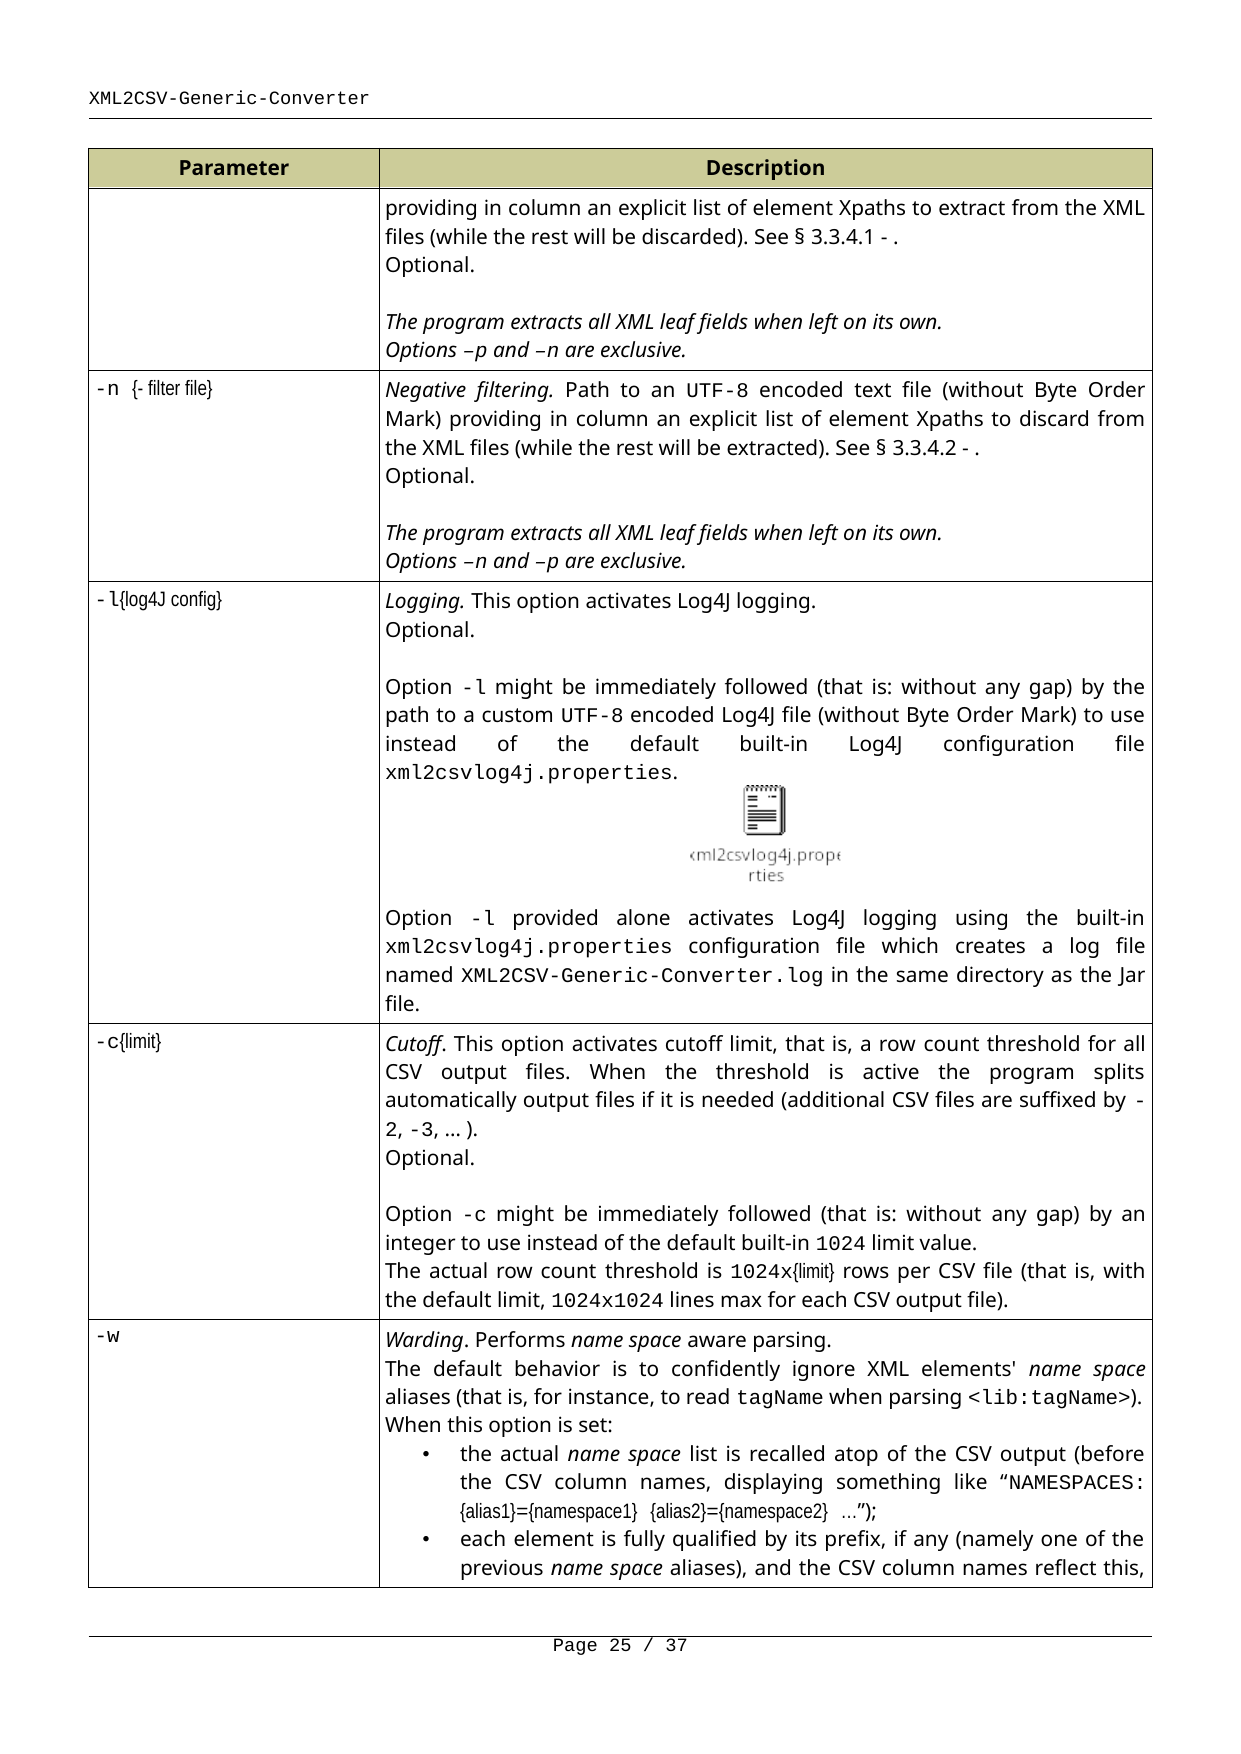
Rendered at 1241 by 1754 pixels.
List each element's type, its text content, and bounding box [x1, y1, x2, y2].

table_cell -w [89, 1320, 379, 1587]
table_cell providing in column an explicit list of element Xpaths to extract from the XML files (while the rest will be discarded). See § 3.3.4.1 - . Optional. The program extracts all XML leaf fields when left on its own. Options –p and –n are exclusive. [380, 189, 1152, 370]
table_cell -c{limit} [89, 1024, 379, 1319]
table_header Parameter [89, 149, 379, 187]
table_cell Cutoff. This option activates cutoff limit, that is, a row count threshold for all CSV output files. When the threshold is active the program splits automatically output files if it is needed (additional CSV files are suffixed by -2, -3, … ). Optional. Option -c might be immediately followed (that is: without any gap) by an integer to use instead of the default built-in 1024 limit value. The actual row count threshold is 1024x{limit} rows per CSV file (that is, with the default limit, 1024x1024 lines max for each CSV output file). [380, 1024, 1152, 1319]
table_cell Warding. Performs name space aware parsing. The default behavior is to confidently ignore XML elements' name space aliases (that is, for instance, to read tagName when parsing <lib:tagName>). When this option is set: the actual name space list is recalled atop of the CSV output (before the CSV column names, displaying something like “NAMESPACES: {alias1}={namespace1} {alias2}={namespace2} …”); each element is fully qualified by its prefix, if any (namely one of the previous name space aliases), and the CSV column names reflect this, [380, 1320, 1152, 1587]
table_header Description [380, 149, 1152, 187]
table_cell Negative filtering. Path to an UTF-8 encoded text file (without Byte Order Mark) providing in column an explicit list of element Xpaths to discard from the XML files (while the rest will be extracted). See § 3.3.4.2 - . Optional. The program extracts all XML leaf fields when left on its own. Options –n and –p are exclusive. [380, 371, 1152, 581]
table_cell -n {- filter file} [89, 371, 379, 581]
table_cell [89, 189, 379, 370]
table_cell -l{log4J config} [89, 582, 379, 1023]
table_cell Logging. This option activates Log4J logging. Optional. Option -l might be immediately followed (that is: without any gap) by the path to a custom UTF-8 encoded Log4J file (without Byte Order Mark) to use instead of the default built-in Log4J configuration file xml2csvlog4j.properties. Option -l provided alone activates Log4J logging using the built-in xml2csvlog4j.properties configuration file which creates a log file named XML2CSV-Generic-Converter.log in the same directory as the Jar file. [380, 582, 1152, 1023]
